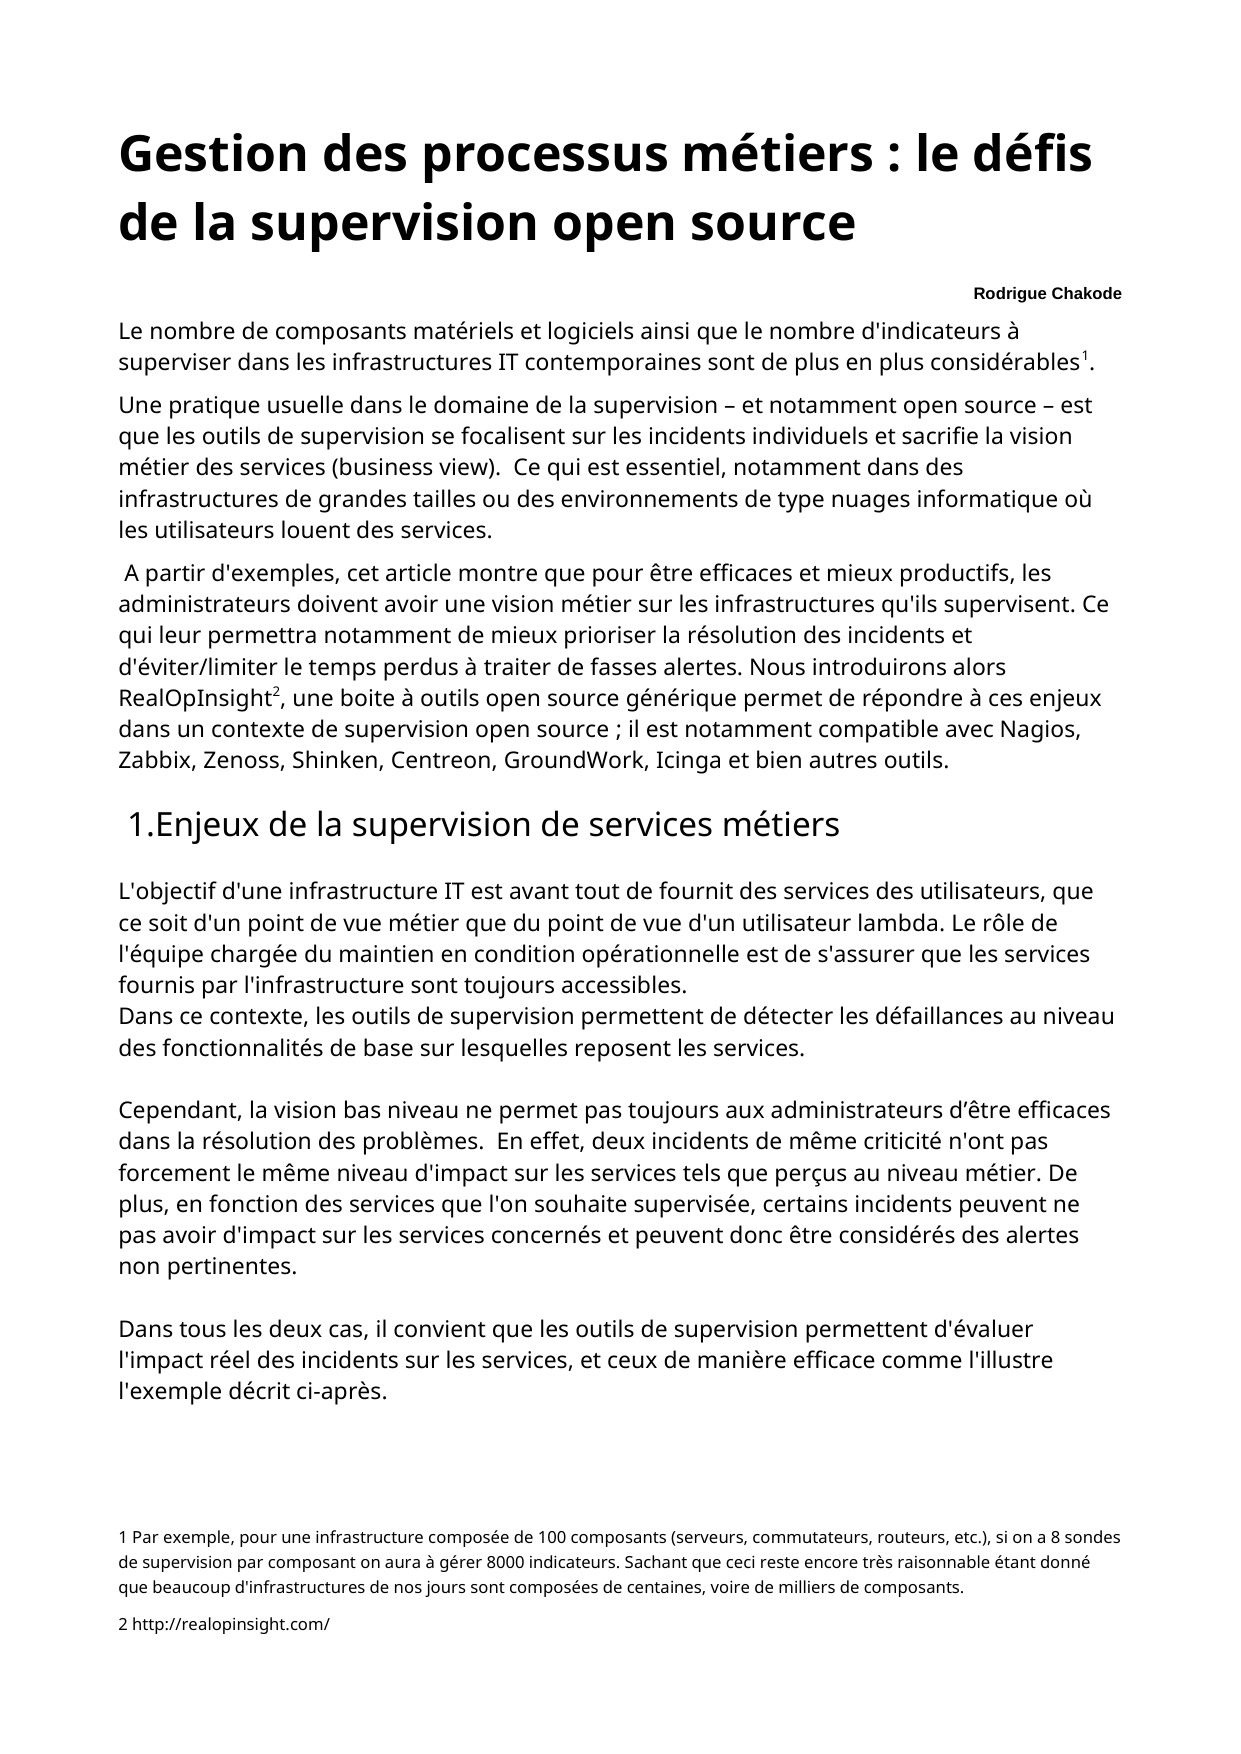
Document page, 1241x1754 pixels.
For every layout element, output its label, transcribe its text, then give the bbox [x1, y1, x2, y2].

text Cependant, la vision bas niveau ne permet pas toujours aux administrateurs d’être efficaces dans la résolution des problèmes. En effet, deux incidents de même criticité n'ont pas forcement le même niveau d'impact sur les services tels que perçus au niveau métier. De plus, en fonction des services que l'on souhaite supervisée, certains incidents peuvent ne pas avoir d'impact sur les services concernés et peuvent donc être considérés des alertes non pertinentes. [118, 1094, 1122, 1282]
text http://realopinsight.com/ [118, 1611, 1122, 1636]
text Le nombre de composants matériels et logiciels ainsi que le nombre d'indicateurs à superviser dans les infrastructures IT contemporaines sont de plus en plus considérables. [118, 314, 1122, 377]
text Par exemple, pour une infrastructure composée de 100 composants (serveurs, commutateurs, routeurs, etc.), si on a 8 sondes de supervision par composant on aura à gérer 8000 indicateurs. Sachant que ceci reste encore très raisonnable étant donné que beaucoup d'infrastructures de nos jours sont composées de centaines, voire de milliers de composants. [118, 1524, 1122, 1599]
subtitle Enjeux de la supervision de services métiers [118, 801, 1122, 846]
text Dans ce contexte, les outils de supervision permettent de détecter les défaillances au niveau des fonctionnalités de base sur lesquelles reposent les services. [118, 1000, 1122, 1063]
text Dans tous les deux cas, il convient que les outils de supervision permettent d'évaluer l'impact réel des incidents sur les services, et ceux de manière efficace comme l'illustre l'exemple décrit ci-après. [118, 1313, 1122, 1407]
text L'objectif d'une infrastructure IT est avant tout de fournit des services des utilisateurs, que ce soit d'un point de vue métier que du point de vue d'un utilisateur lambda. Le rôle de l'équipe chargée du maintien en condition opérationnelle est de s'assurer que les services fournis par l'infrastructure sont toujours accessibles. [118, 875, 1122, 1000]
text Rodrigue Chakode [118, 284, 1122, 303]
text A partir d'exemples, cet article montre que pour être efficaces et mieux productifs, les administrateurs doivent avoir une vision métier sur les infrastructures qu'ils supervisent. Ce qui leur permettra notamment de mieux prioriser la résolution des incidents et d'éviter/limiter le temps perdus à traiter de fasses alertes. Nous introduirons alors RealOpInsight, une boite à outils open source générique permet de répondre à ces enjeux dans un contexte de supervision open source ; il est notamment compatible avec Nagios, Zabbix, Zenoss, Shinken, Centreon, GroundWork, Icinga et bien autres outils. [118, 557, 1122, 776]
subtitle Gestion des processus métiers : le défis de la supervision open source [118, 118, 1122, 254]
text Une pratique usuelle dans le domaine de la supervision – et notamment open source – est que les outils de supervision se focalisent sur les incidents individuels et sacrifie la vision métier des services (business view). Ce qui est essentiel, notamment dans des infrastructures de grandes tailles ou des environnements de type nuages informatique où les utilisateurs louent des services. [118, 389, 1122, 545]
